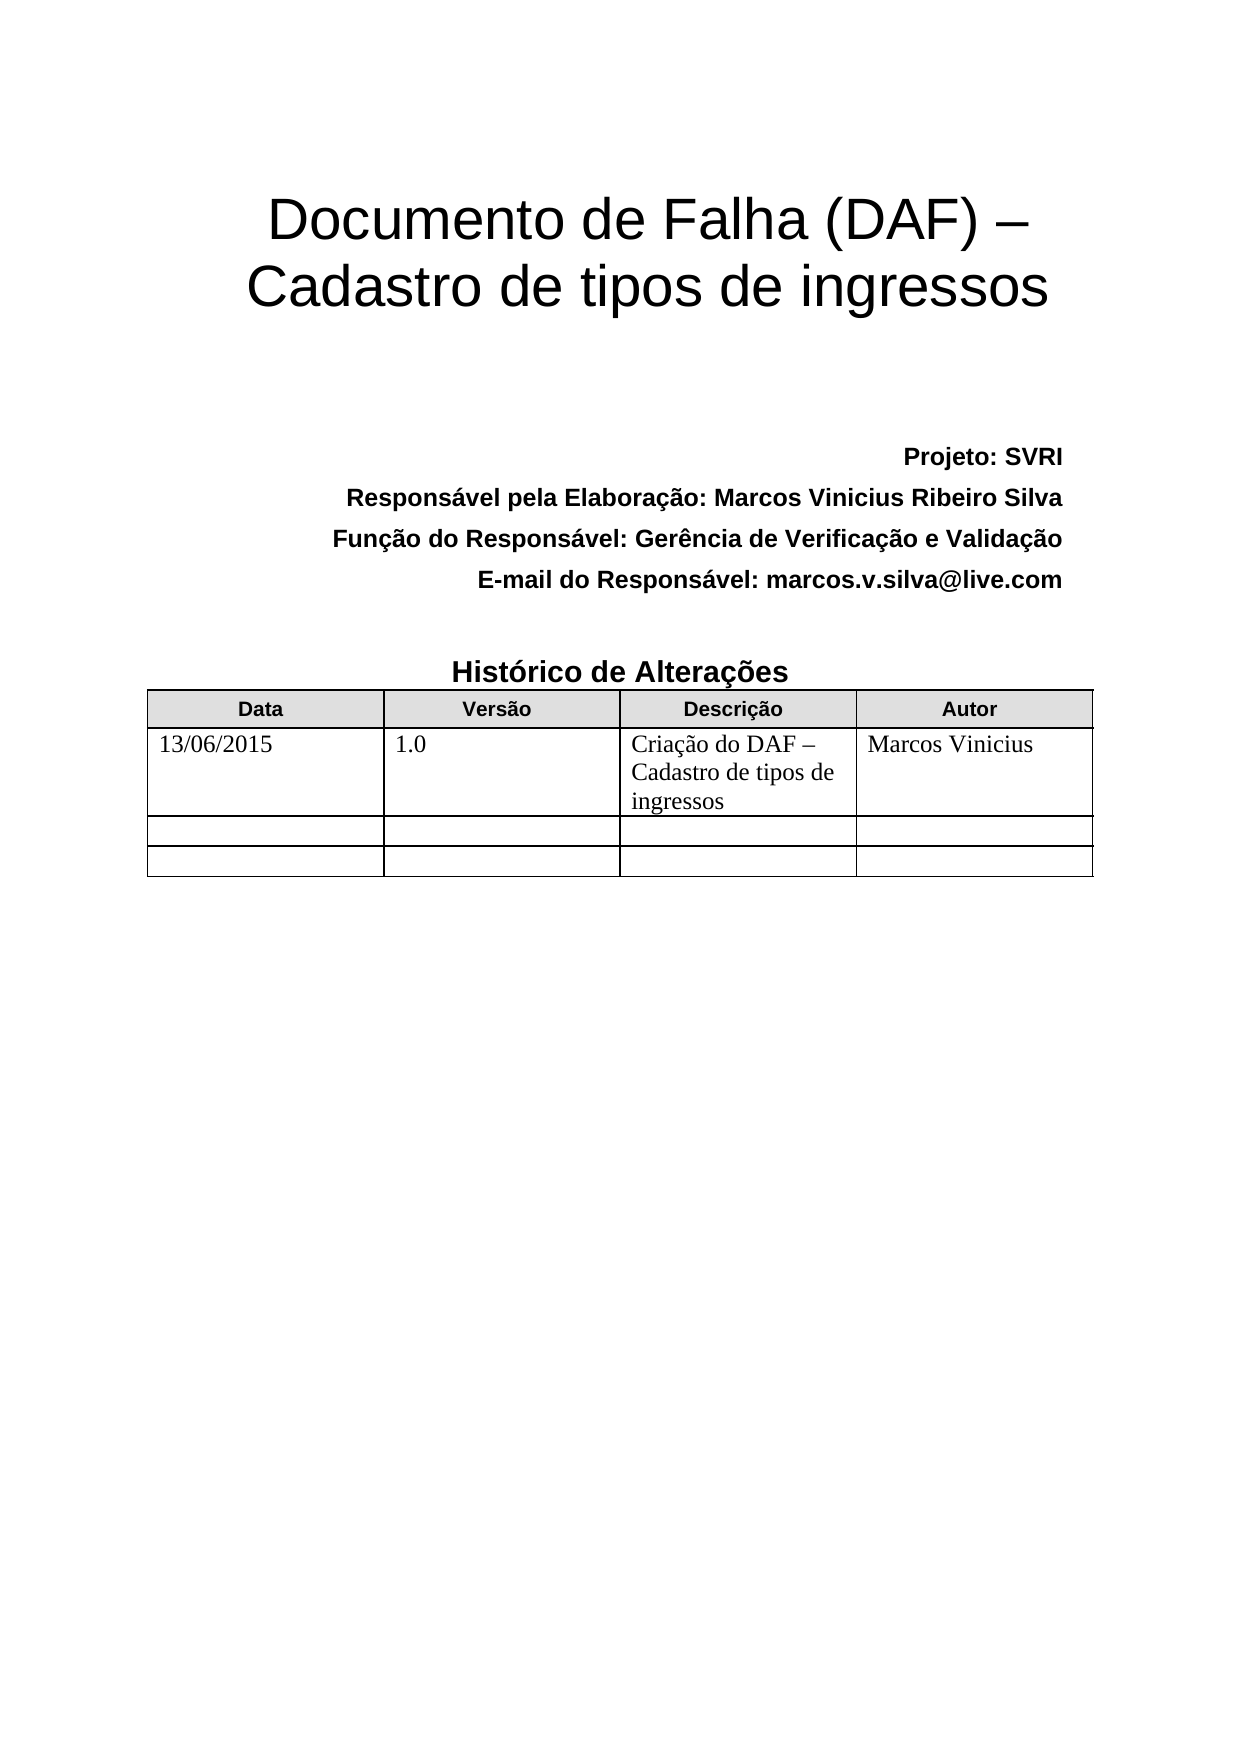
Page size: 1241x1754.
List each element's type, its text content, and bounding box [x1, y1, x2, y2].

table_cell [385, 847, 619, 876]
table_header Versão [385, 691, 619, 727]
table_header Descrição [621, 691, 856, 727]
table_cell [385, 817, 619, 845]
text Documento de Falha (DAF) – Cadastro de tipos de ingressos [177, 185, 1119, 319]
table_cell [857, 817, 1092, 845]
table_cell Marcos Vinicius [857, 729, 1092, 815]
table_cell Criação do DAF – Cadastro de tipos de ingressos [621, 729, 856, 815]
text Projeto: SVRI [177, 442, 1063, 471]
table_header Autor [857, 691, 1092, 727]
text E-mail do Responsável: marcos.v.silva@live.com [177, 566, 1063, 594]
table_header Data [148, 691, 383, 727]
table_cell 13/06/2015 [148, 729, 383, 815]
table_cell [857, 847, 1092, 876]
table_cell [621, 847, 856, 876]
table_cell [621, 817, 856, 845]
table_cell 1.0 [385, 729, 619, 815]
text Função do Responsável: Gerência de Verificação e Validação [177, 524, 1063, 553]
table_cell [148, 847, 383, 876]
table_cell [148, 817, 383, 845]
text Responsável pela Elaboração: Marcos Vinicius Ribeiro Silva [177, 483, 1063, 512]
text Histórico de Alterações [177, 654, 1063, 689]
